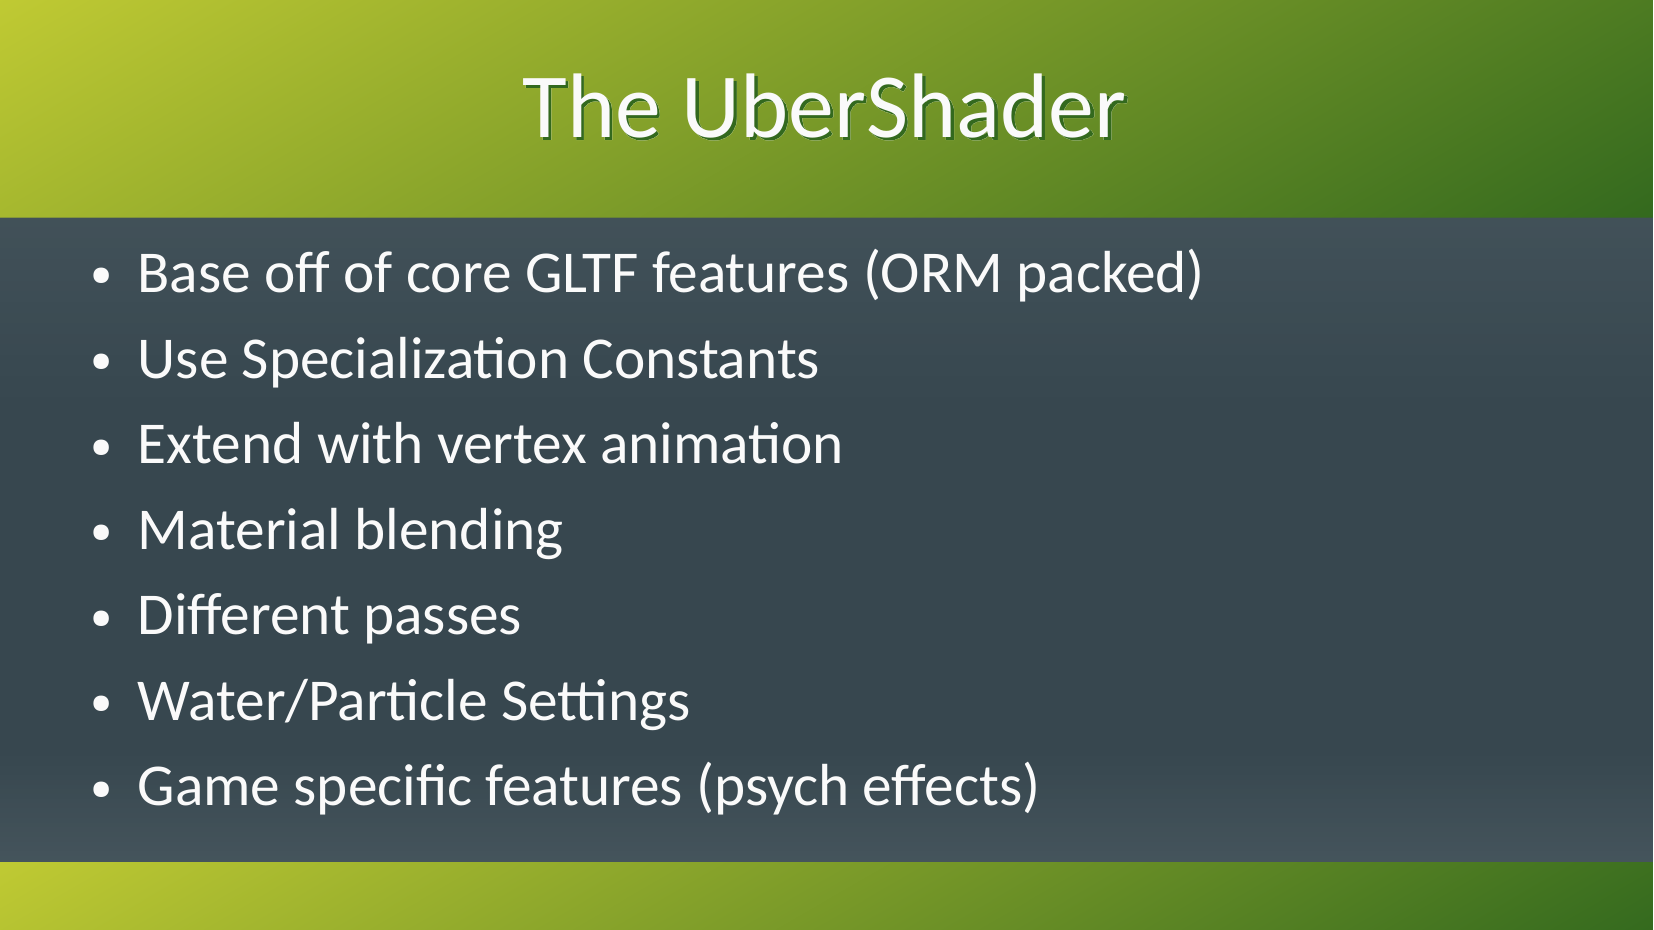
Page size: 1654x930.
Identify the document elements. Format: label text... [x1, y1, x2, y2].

title The UberShader [74, 37, 1575, 193]
list Base off of core GLTF features (ORM packed) Use Specialization Constants Extend with vertex animation Material blending Different passes Water/Particle Settings Game specific features (psych effects) [74, 248, 1575, 825]
